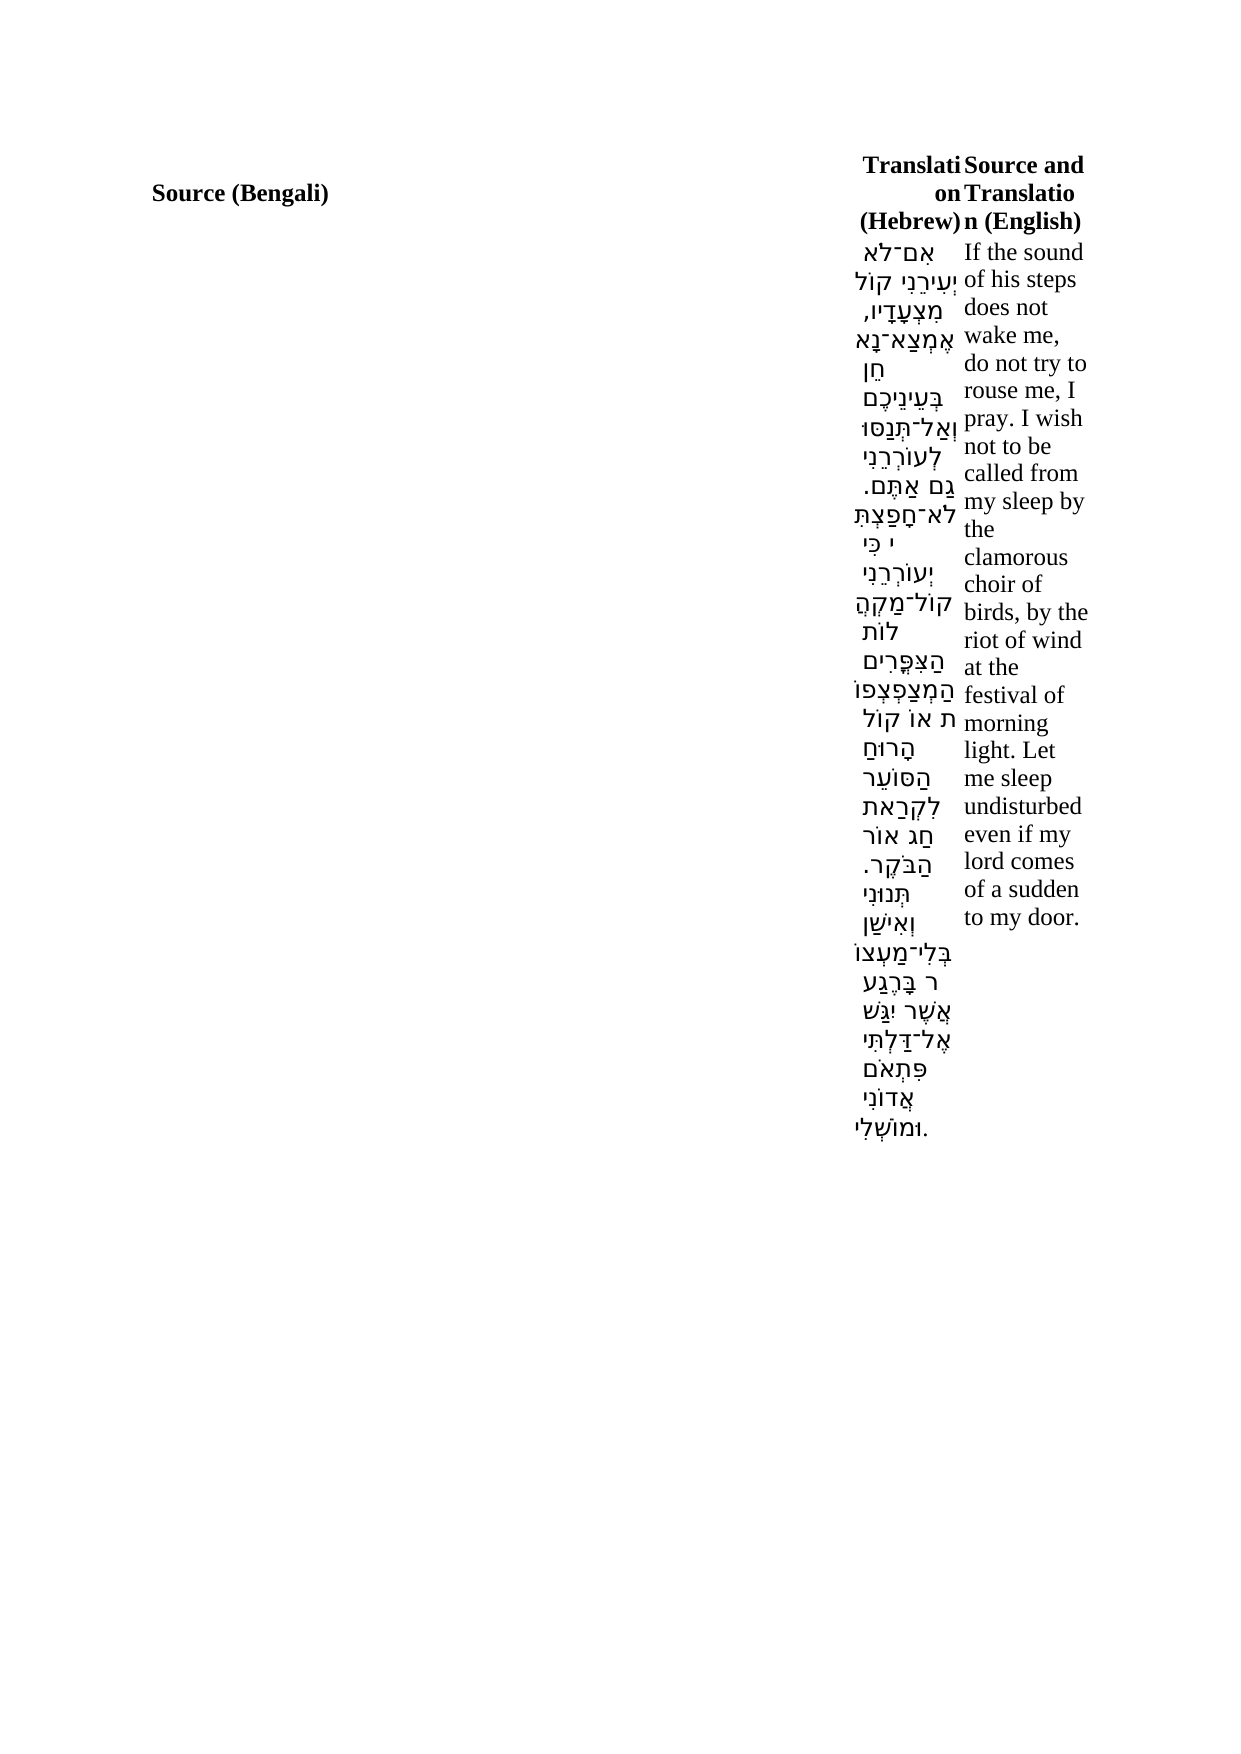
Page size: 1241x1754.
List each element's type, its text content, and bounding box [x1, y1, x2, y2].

table_cell אִם־לֹא יְעִירֵנִי קוֹל מִצְעָדָיו, אֶמְצַא־נָא חֵן בְּעֵינֵיכֶם וְאַל־תְּנַסּוּ לְעוֹרְרֵנִי גַם אַתֶּם. לֹא־חָפַצְתִּי כִּי יְעוֹרְרֵנִי קוֹל־מַקְהֲלוֹת הַצִּפֳּרִים הַמְצַפְצְפוֹת אוֹ קוֹל הָרוּחַ הַסּוֹעֵר לִקְרַאת חַג אוֹר הַבֹּקֶר. תְּנוּנִי וְאִישַׁן בְּלִי־מַעְצוֹר בָּרֶגַע אֲשֶׁר יִגַּשׁ אֶל־דַּלְתִּי פִּתְאֹם אֲדוֹנִי וּמוֹשְׁלִי. [853, 236, 962, 1143]
table_cell If the sound of his steps does not wake me, do not try to rouse me, I pray. I wish not to be called from my sleep by the clamorous choir of birds, by the riot of wind at the festival of morning light. Let me sleep undisturbed even if my lord comes of a sudden to my door. [962, 236, 1090, 1143]
table_header Source and Translation (English) [962, 150, 1090, 236]
table_header Source (Bengali) [150, 150, 852, 236]
table_header Translation (Hebrew) [853, 150, 962, 236]
